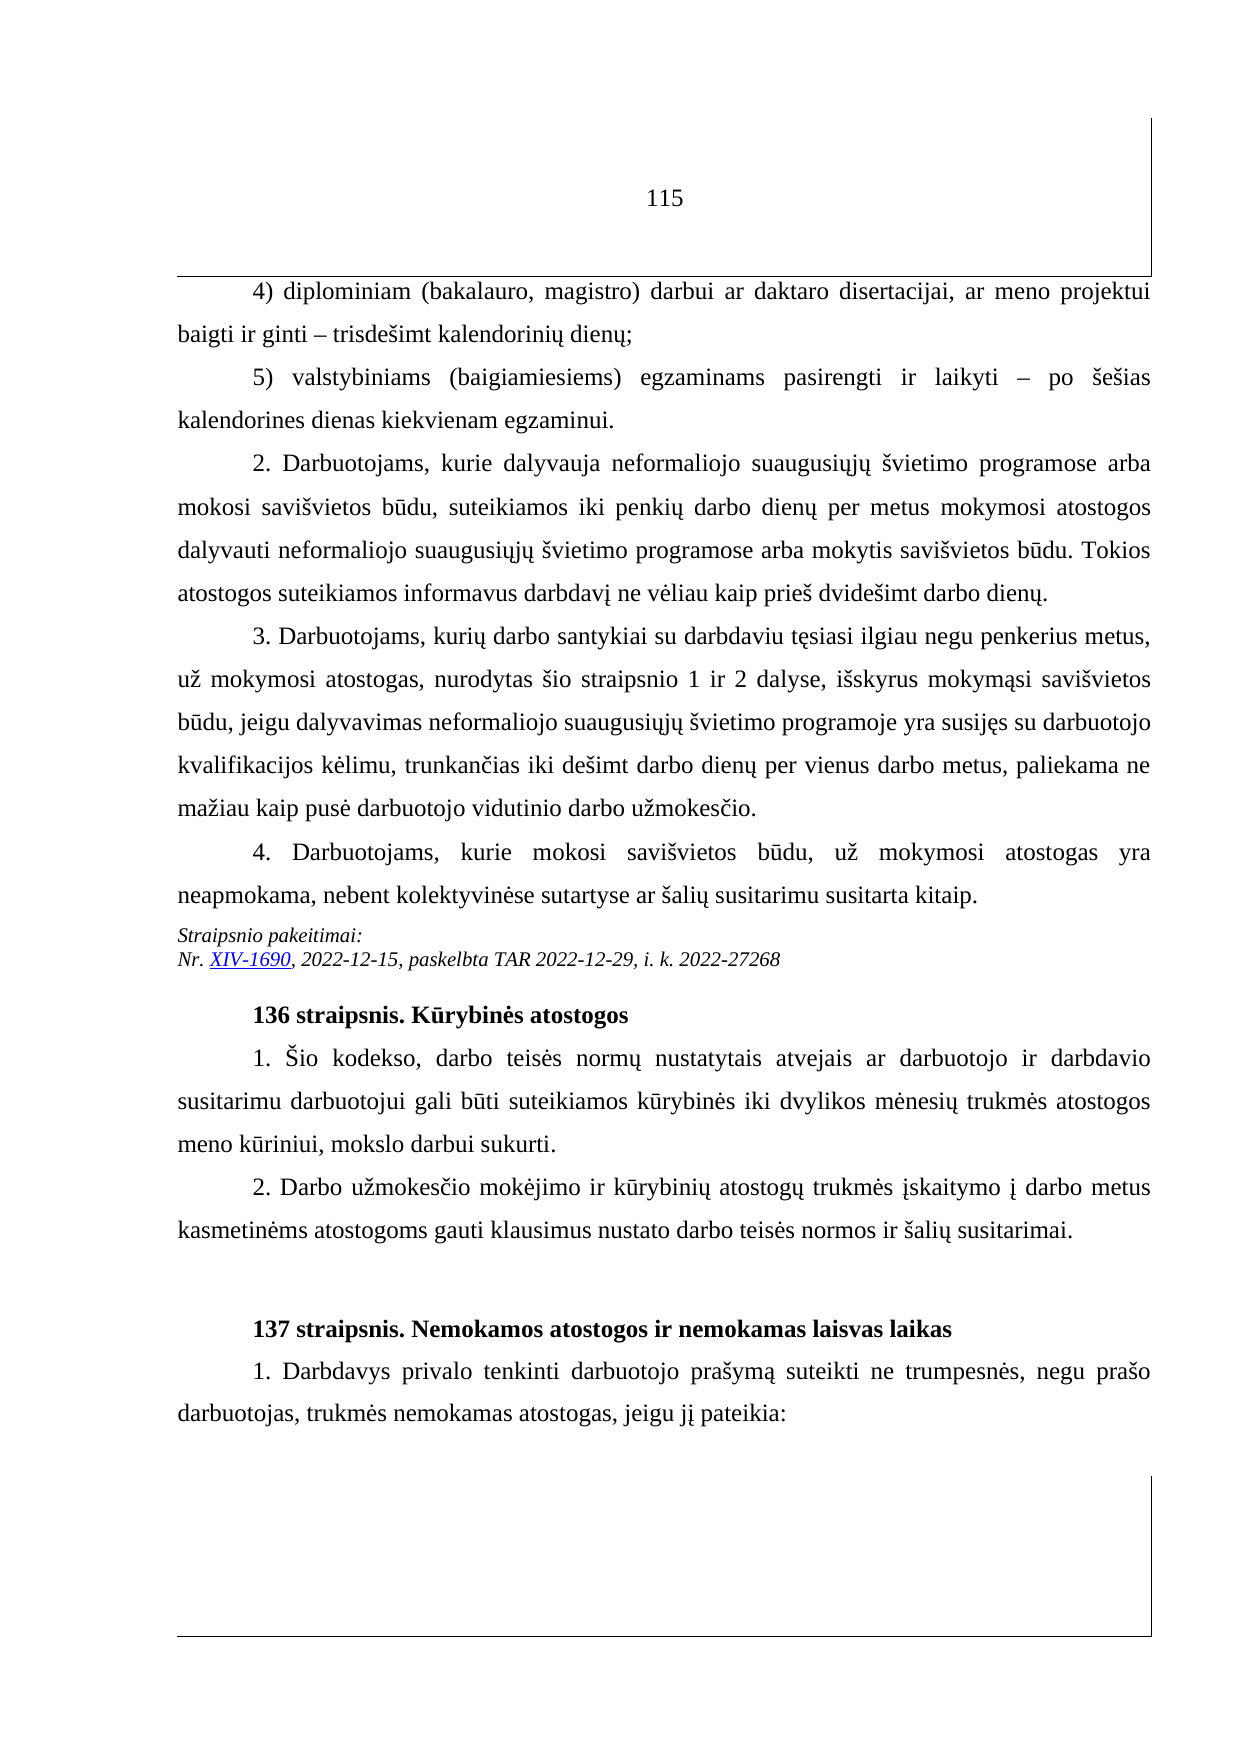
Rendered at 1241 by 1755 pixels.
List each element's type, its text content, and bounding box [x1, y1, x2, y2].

text 1. Darbdavys privalo tenkinti darbuotojo prašymą suteikti ne trumpesnės, negu prašo darbuotojas, trukmės nemokamas atostogas, jeigu jį pateikia: [177, 1343, 1152, 1427]
text 137 straipsnis. Nemokamos atostogos ir nemokamas laisvas laikas [177, 1302, 1152, 1343]
text 3. Darbuotojams, kurių darbo santykiai su darbdaviu tęsiasi ilgiau negu penkerius metus, už mokymosi atostogas, nurodytas šio straipsnio 1 ir 2 dalyse, išskyrus mokymąsi savišvietos būdu, jeigu dalyvavimas neformaliojo suaugusiųjų švietimo programoje yra susijęs su darbuotojo kvalifikacijos kėlimu, trunkančias iki dešimt darbo dienų per vienus darbo metus, paliekama ne mažiau kaip pusė darbuotojo vidutinio darbo užmokesčio. [177, 621, 1152, 822]
text Straipsnio pakeitimai: [177, 923, 1152, 947]
text 2. Darbo užmokesčio mokėjimo ir kūrybinių atostogų trukmės įskaitymo į darbo metus kasmetinėms atostogoms gauti klausimus nustato darbo teisės normos ir šalių susitarimai. [177, 1172, 1152, 1244]
text 1. Šio kodekso, darbo teisės normų nustatytais atvejais ar darbuotojo ir darbdavio susitarimu darbuotojui gali būti suteikiamos kūrybinės iki dvylikos mėnesių trukmės atostogos meno kūriniui, mokslo darbui sukurti. [177, 1043, 1152, 1158]
text 5) valstybiniams (baigiamiesiems) egzaminams pasirengti ir laikyti – po šešias kalendorines dienas kiekvienam egzaminui. [177, 362, 1152, 434]
text 2. Darbuotojams, kurie dalyvauja neformaliojo suaugusiųjų švietimo programose arba mokosi savišvietos būdu, suteikiamos iki penkių darbo dienų per metus mokymosi atostogos dalyvauti neformaliojo suaugusiųjų švietimo programose arba mokytis savišvietos būdu. Tokios atostogos suteikiamos informavus darbdavį ne vėliau kaip prieš dvidešimt darbo dienų. [177, 448, 1152, 607]
text 4) diplominiam (bakalauro, magistro) darbui ar daktaro disertacijai, ar meno projektui baigti ir ginti – trisdešimt kalendorinių dienų; [177, 276, 1152, 348]
text Nr. XIV-1690, 2022-12-15, paskelbta TAR 2022-12-29, i. k. 2022-27268 [177, 947, 1152, 971]
subtitle 136 straipsnis. Kūrybinės atostogos [177, 1000, 1152, 1028]
text 4. Darbuotojams, kurie mokosi savišvietos būdu, už mokymosi atostogas yra neapmokama, nebent kolektyvinėse sutartyse ar šalių susitarimu susitarta kitaip. [177, 837, 1152, 908]
